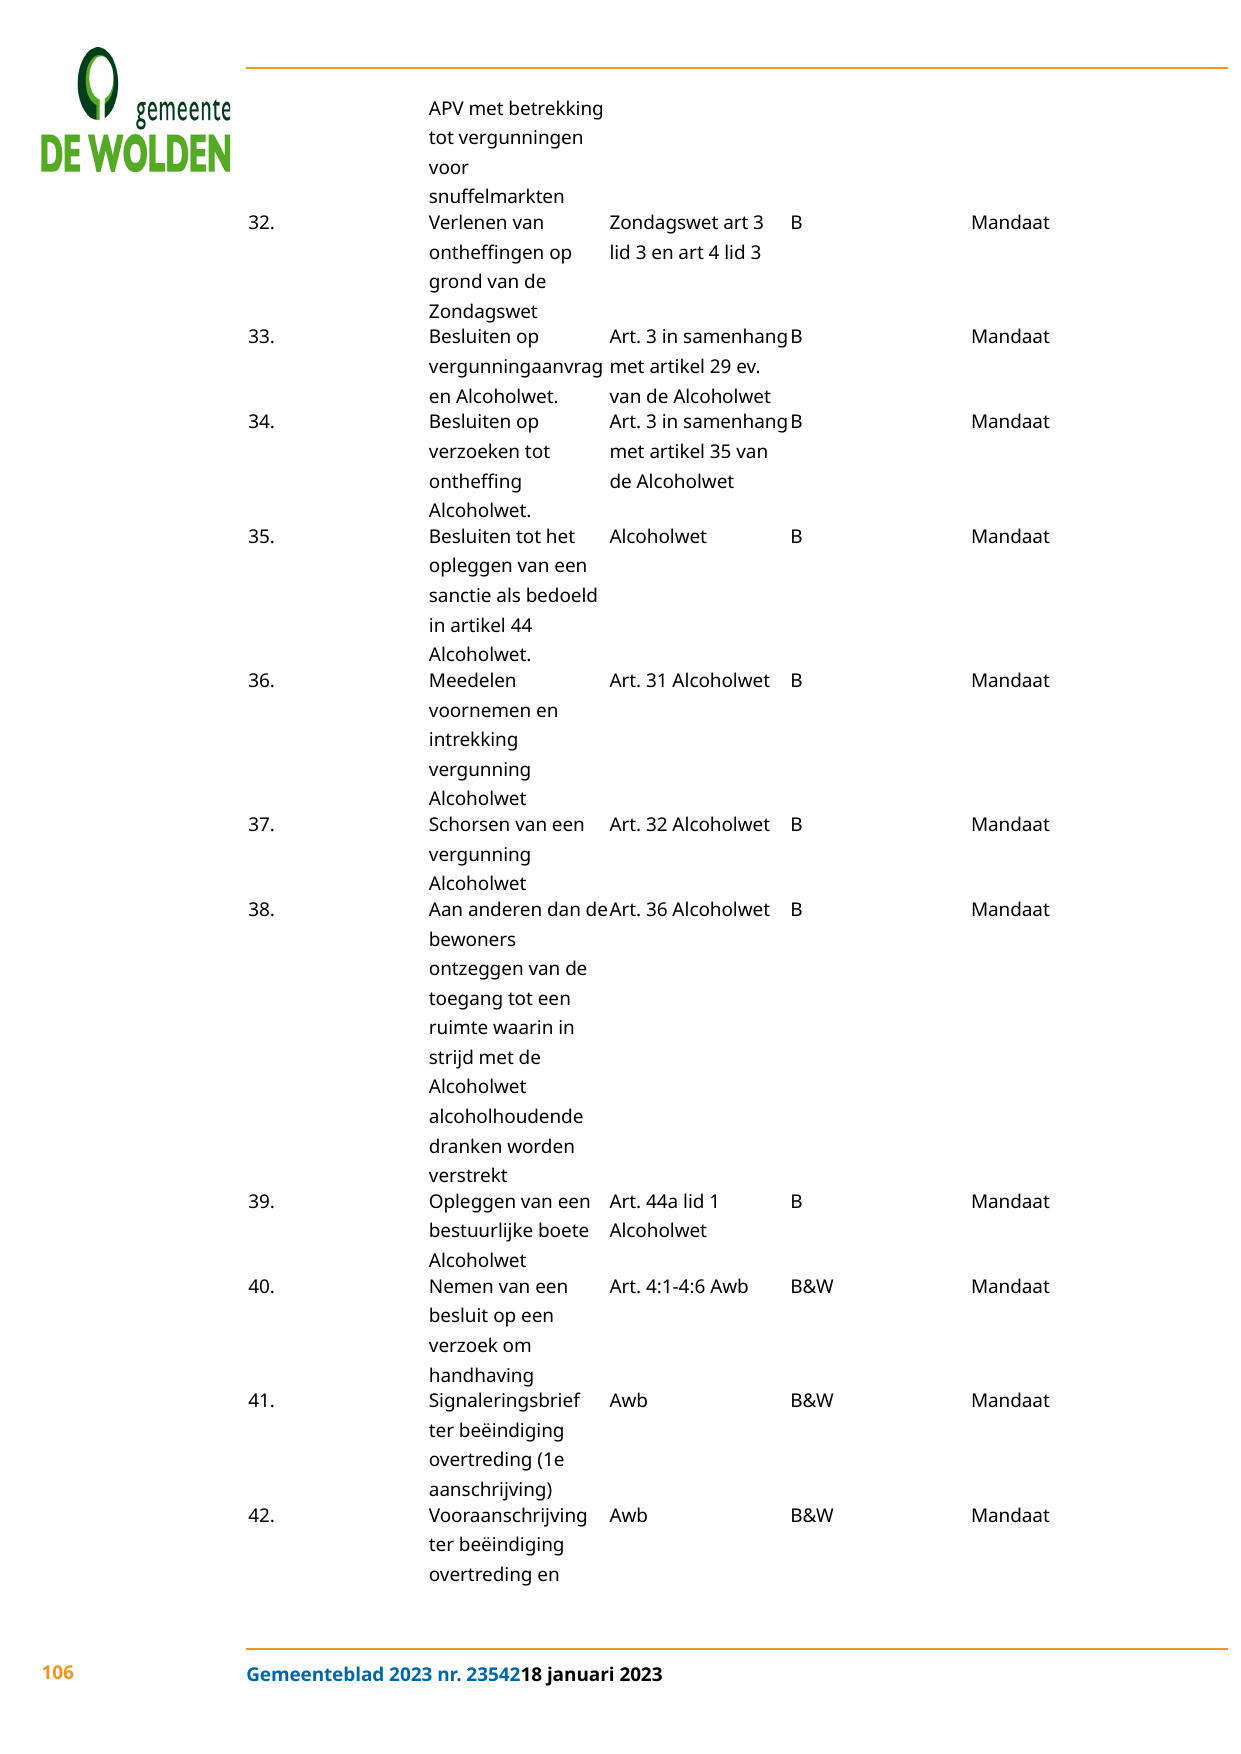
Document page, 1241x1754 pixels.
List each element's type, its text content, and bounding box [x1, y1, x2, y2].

table_cell [790, 95, 971, 209]
table_cell Art. 31 Alcoholwet [609, 667, 790, 811]
table_cell Meedelen voornemen en intrekking vergunning Alcoholwet [429, 667, 609, 811]
table_cell [248, 209, 429, 324]
table_cell Opleggen van een bestuurlijke boete Alcoholwet [429, 1188, 609, 1273]
picture [41, 47, 231, 172]
table_cell Mandaat [971, 1388, 1152, 1502]
table_cell Mandaat [971, 1188, 1152, 1273]
table_cell Besluiten op vergunningaanvragen Alcoholwet. [429, 324, 609, 409]
table_cell [609, 95, 790, 209]
table_cell APV met betrekking tot vergunningen voor snuffelmarkten [429, 95, 609, 209]
table_cell B [790, 896, 971, 1188]
table_cell Mandaat [971, 1273, 1152, 1387]
table_cell Art. 4:1-4:6 Awb [609, 1273, 790, 1387]
table_cell [248, 409, 429, 523]
table_cell Signaleringsbrief ter beëindiging overtreding (1e aanschrijving) [429, 1388, 609, 1502]
table_cell B [790, 409, 971, 523]
table_cell [248, 896, 429, 1188]
table_cell Mandaat [971, 209, 1152, 324]
table_cell B [790, 811, 971, 896]
table_cell [248, 523, 429, 667]
table_cell Mandaat [971, 523, 1152, 667]
table_cell Mandaat [971, 409, 1152, 523]
table_cell [248, 95, 429, 209]
table_cell [248, 811, 429, 896]
table_cell B [790, 209, 971, 324]
table_cell Art. 3 in samenhang met artikel 29 ev. van de Alcoholwet [609, 324, 790, 409]
table_cell Mandaat [971, 1502, 1152, 1587]
table_cell B&W [790, 1388, 971, 1502]
table_cell Zondagswet art 3 lid 3 en art 4 lid 3 [609, 209, 790, 324]
table_cell B [790, 1188, 971, 1273]
table_cell Alcoholwet [609, 523, 790, 667]
table_cell Awb [609, 1388, 790, 1502]
table_cell [248, 324, 429, 409]
table_cell Awb [609, 1502, 790, 1587]
table_cell B [790, 667, 971, 811]
table_cell B [790, 523, 971, 667]
table_cell [248, 1502, 429, 1587]
table_cell Mandaat [971, 324, 1152, 409]
table_cell Vooraanschrijving ter beëindiging overtreding en [429, 1502, 609, 1587]
table_cell B&W [790, 1502, 971, 1587]
table_cell B [790, 324, 971, 409]
table_cell Besluiten tot het opleggen van een sanctie als bedoeld in artikel 44 Alcoholwet. [429, 523, 609, 667]
table_cell Mandaat [971, 667, 1152, 811]
table_cell Aan anderen dan de bewoners ontzeggen van de toegang tot een ruimte waarin in strijd met de Alcoholwet alcoholhoudende dranken worden verstrekt [429, 896, 609, 1188]
table_cell [971, 95, 1152, 209]
table_cell Art. 36 Alcoholwet [609, 896, 790, 1188]
table_cell Mandaat [971, 896, 1152, 1188]
table_cell Nemen van een besluit op een verzoek om handhaving [429, 1273, 609, 1387]
table_cell [248, 1188, 429, 1273]
table_cell [248, 667, 429, 811]
table_cell Art. 44a lid 1 Alcoholwet [609, 1188, 790, 1273]
table_cell Verlenen van ontheffingen op grond van de Zondagswet [429, 209, 609, 324]
table_cell Besluiten op verzoeken tot ontheffing Alcoholwet. [429, 409, 609, 523]
table_cell B&W [790, 1273, 971, 1387]
table_cell [248, 1388, 429, 1502]
table_cell Art. 32 Alcoholwet [609, 811, 790, 896]
table_cell Mandaat [971, 811, 1152, 896]
table_cell Schorsen van een vergunning Alcoholwet [429, 811, 609, 896]
table_cell Art. 3 in samenhang met artikel 35 van de Alcoholwet [609, 409, 790, 523]
table_cell [248, 1273, 429, 1387]
